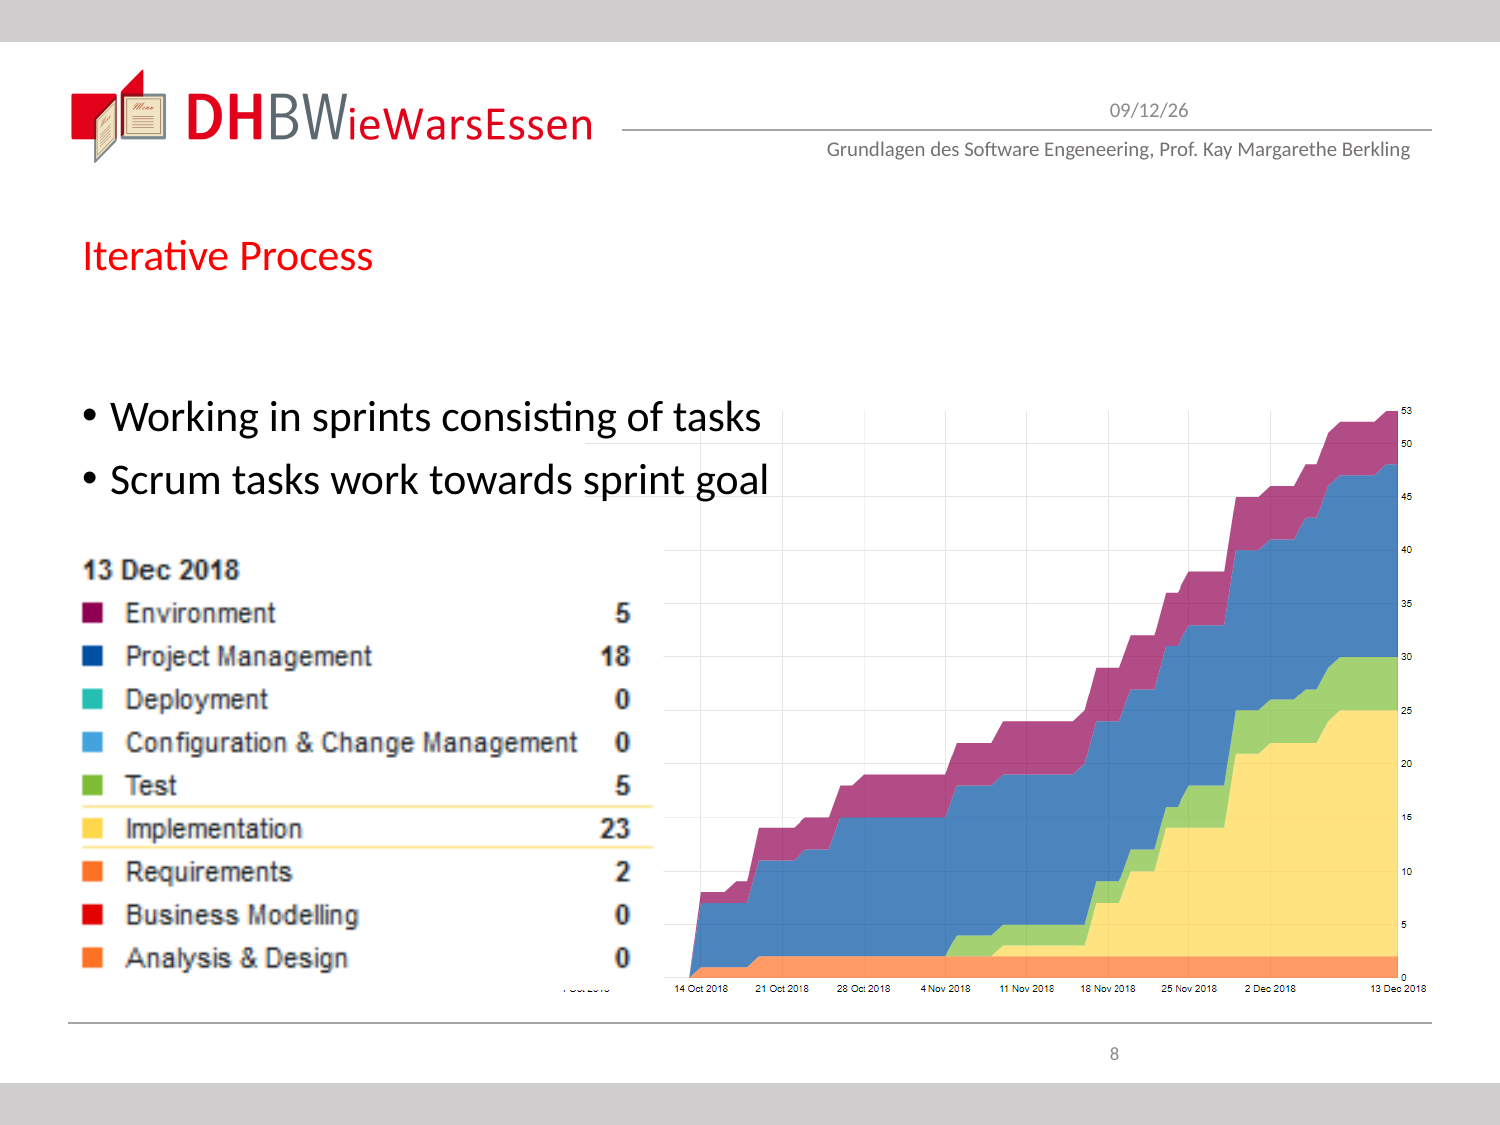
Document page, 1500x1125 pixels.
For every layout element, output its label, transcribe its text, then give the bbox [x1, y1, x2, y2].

list Working in sprints consisting of tasks Scrum tasks work towards sprint goal [67, 386, 1433, 1002]
picture [67, 531, 664, 990]
list Iterative Process [67, 224, 1433, 344]
